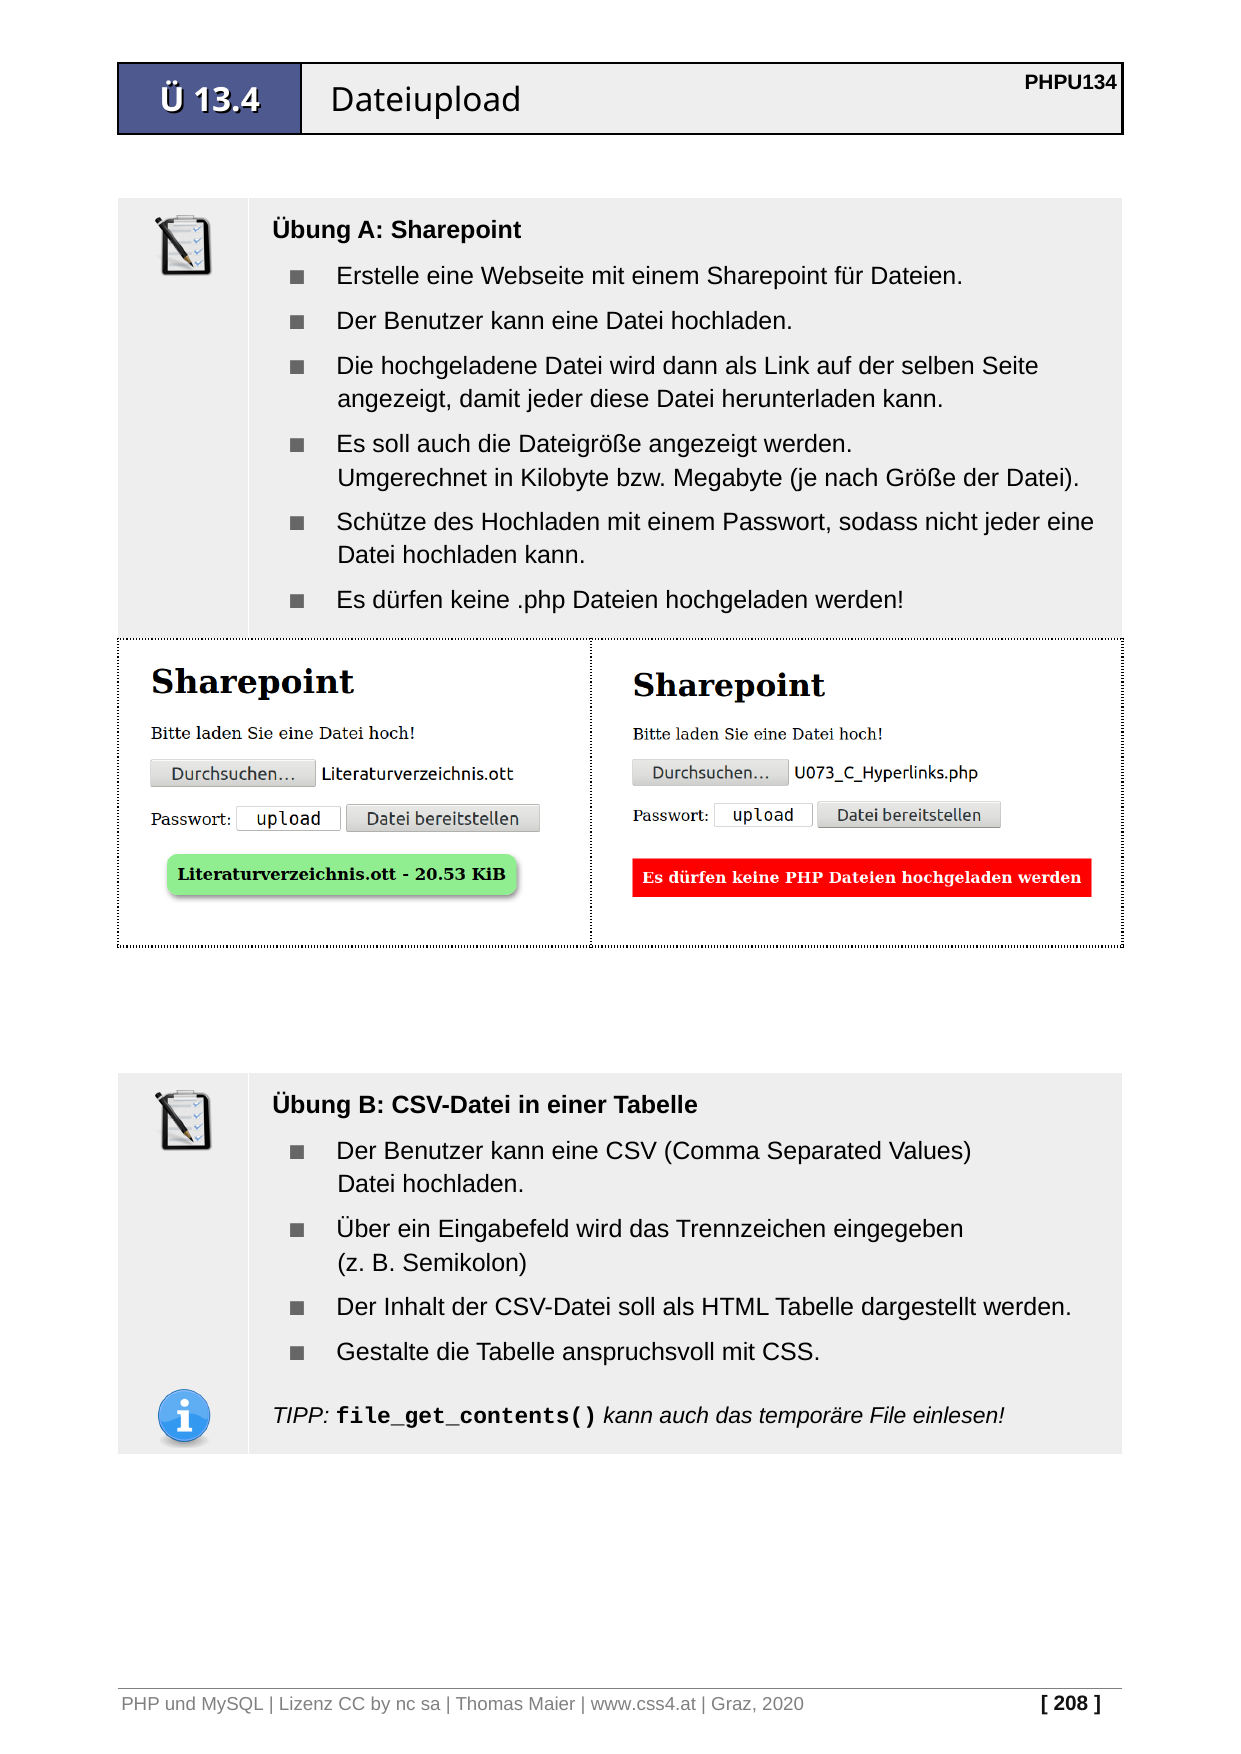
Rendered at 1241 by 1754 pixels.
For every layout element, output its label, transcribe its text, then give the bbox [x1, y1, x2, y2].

table_header Übung A: Sharepoint Erstelle eine Webseite mit einem Sharepoint für Dateien. Der Benutzer kann eine Datei hochladen. Die hochgeladene Datei wird dann als Link auf der selben Seite angezeigt, damit jeder diese Datei herunterladen kann. Es soll auch die Dateigröße angezeigt werden. Umgerechnet in Kilobyte bzw. Megabyte (je nach Größe der Datei). Schütze des Hochladen mit einem Passwort, sodass nicht jeder eine Datei hochladen kann. Es dürfen keine .php Dateien hochgeladen werden! [249, 198, 1122, 638]
picture [596, 645, 1117, 921]
table_header [118, 1073, 248, 1378]
table_header TIPP: file_get_contents() kann auch das temporäre File einlesen! [249, 1378, 1122, 1454]
picture [123, 645, 578, 940]
table_header [591, 638, 1122, 945]
table_header Dateiupload [302, 64, 886, 133]
table_header [118, 198, 248, 638]
picture [154, 1389, 213, 1448]
table_header [118, 638, 591, 945]
picture [153, 1090, 214, 1151]
picture [153, 215, 214, 276]
table_header [118, 1378, 248, 1454]
table_header Übung B: CSV-Datei in einer Tabelle Der Benutzer kann eine CSV (Comma Separated Values) Datei hochladen. Über ein Eingabefeld wird das Trennzeichen eingegeben (z. B. Semikolon) Der Inhalt der CSV-Datei soll als HTML Tabelle dargestellt werden. Gestalte die Tabelle anspruchsvoll mit CSS. [249, 1073, 1122, 1378]
table_header Ü 13.4 [119, 64, 300, 133]
table_header PHPU134 [886, 64, 1121, 133]
